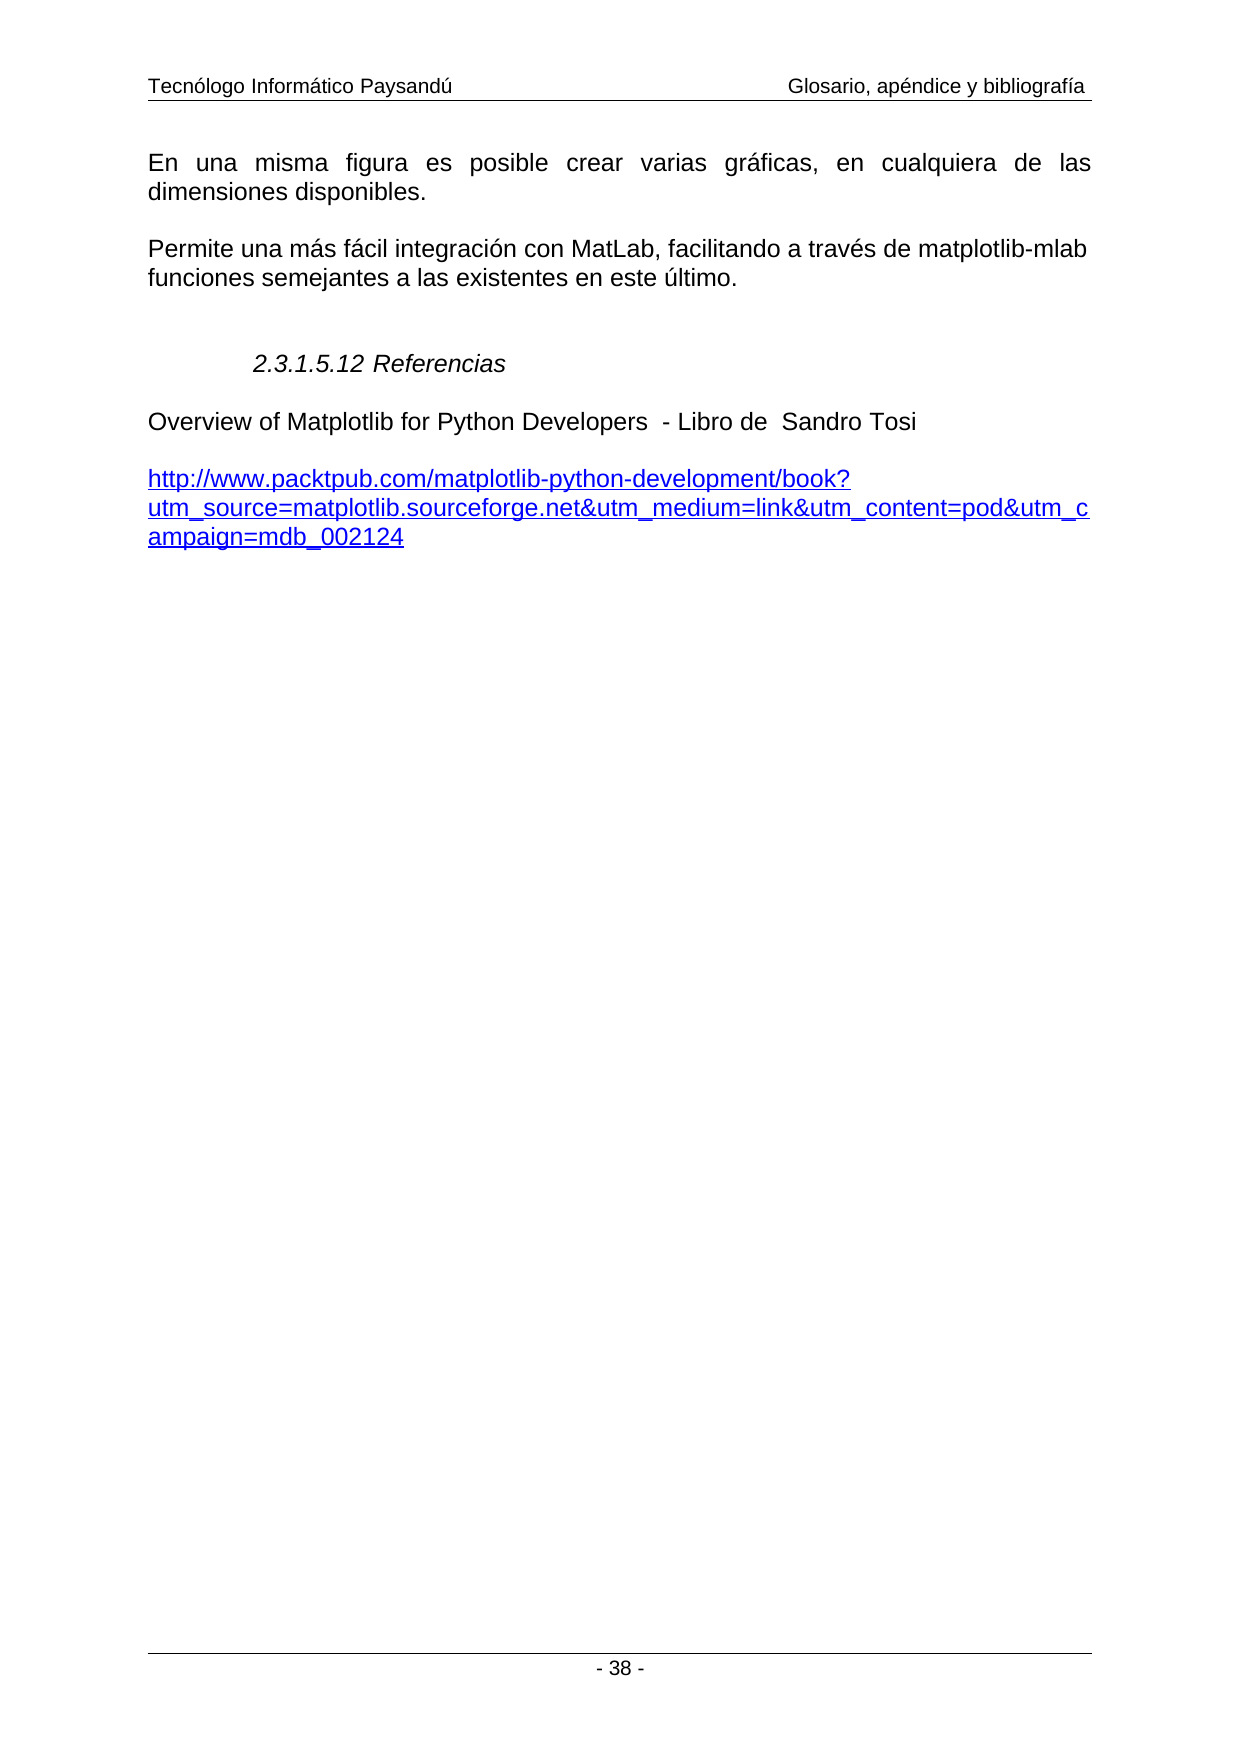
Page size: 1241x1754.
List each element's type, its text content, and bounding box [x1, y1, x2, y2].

text Permite una más fácil integración con MatLab, facilitando a través de matplotlib-mlab funciones semejantes a las existentes en este último. [148, 234, 1092, 291]
text http://www.packtpub.com/matplotlib-python-development/book?utm_source=matplotlib.sourceforge.net&utm_medium=link&utm_content=pod&utm_campaign=mdb_002124 [148, 464, 1092, 550]
text Overview of Matplotlib for Python Developers - Libro de Sandro Tosi [148, 406, 1092, 435]
subtitle Referencias [253, 349, 1092, 378]
text En una misma figura es posible crear varias gráficas, en cualquiera de las dimensiones disponibles. [148, 148, 1092, 205]
